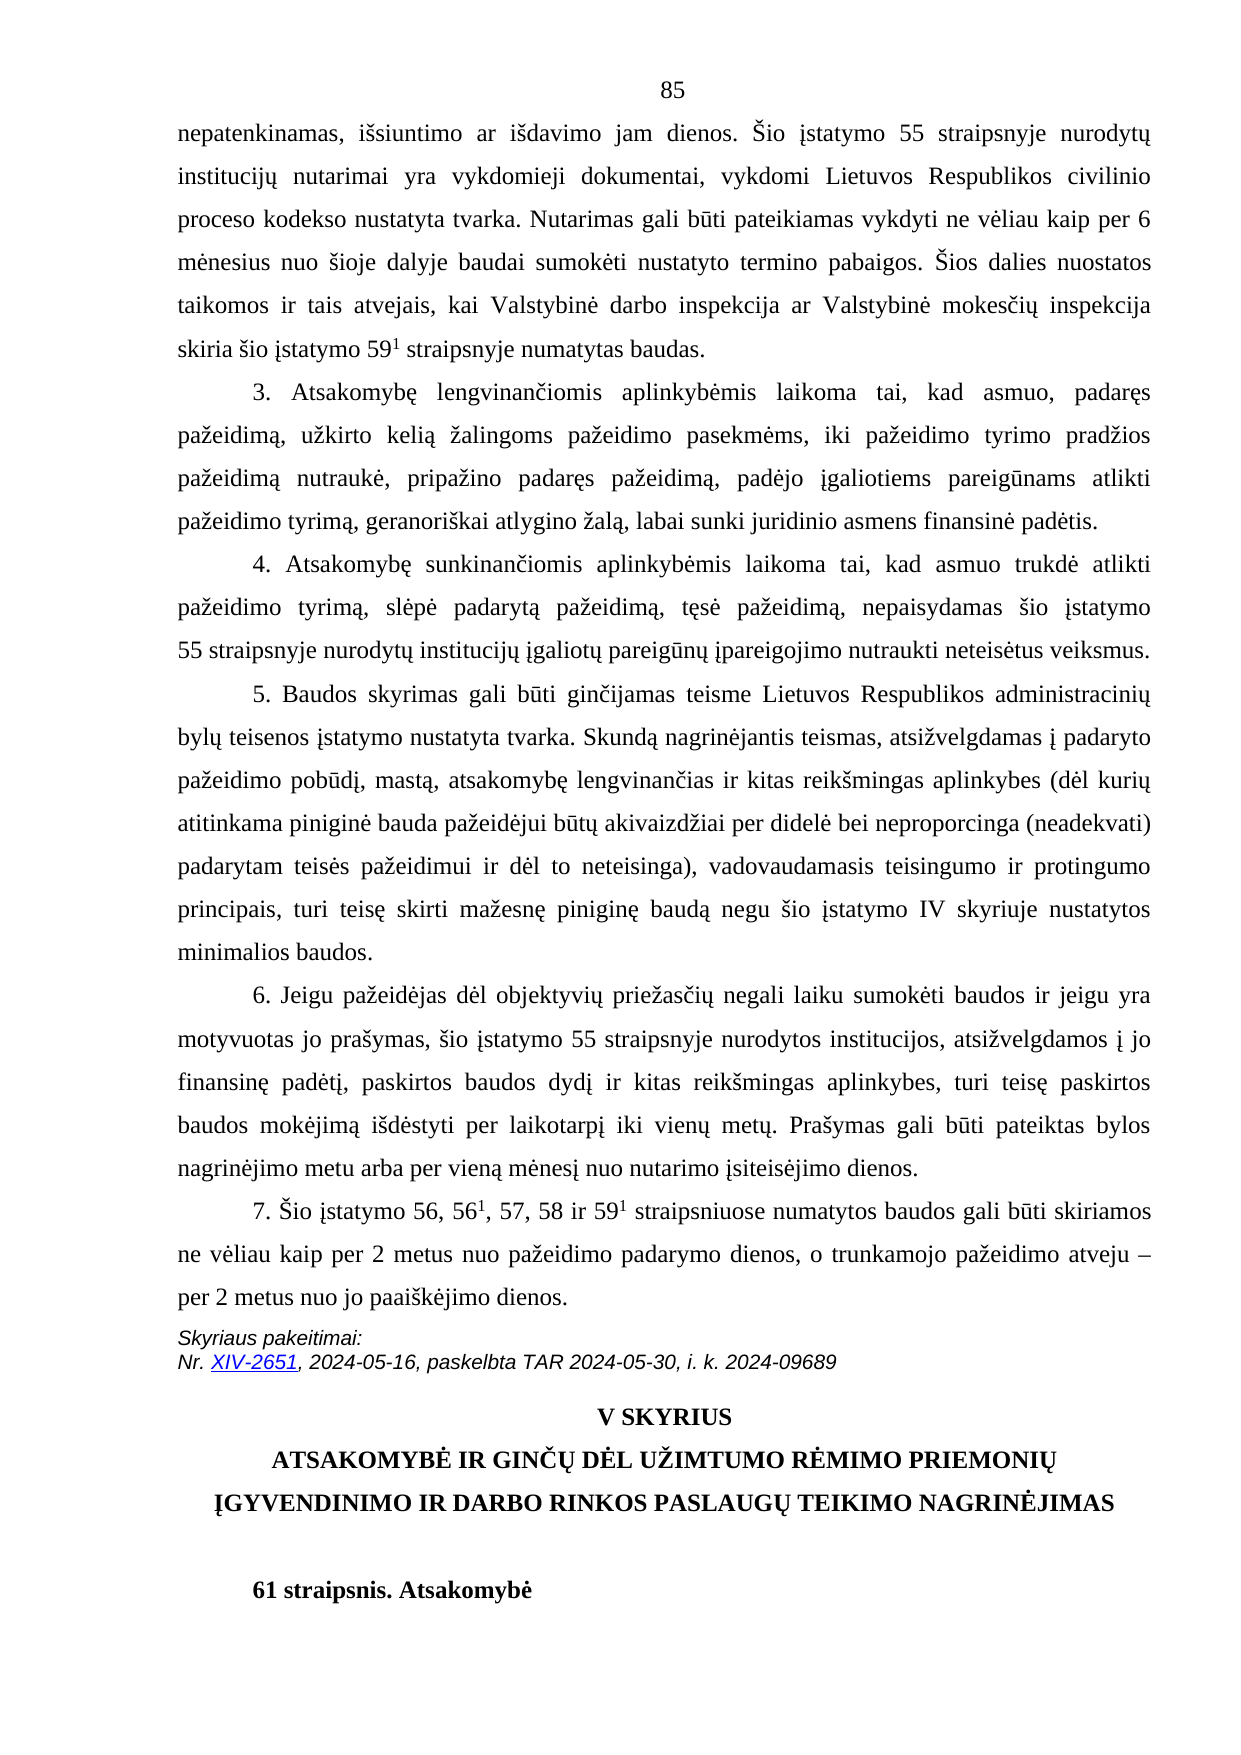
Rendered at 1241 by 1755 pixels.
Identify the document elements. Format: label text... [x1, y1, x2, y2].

text 6. Jeigu pažeidėjas dėl objektyvių priežasčių negali laiku sumokėti baudos ir jeigu yra motyvuotas jo prašymas, šio įstatymo 55 straipsnyje nurodytos institucijos, atsižvelgdamos į jo finansinę padėtį, paskirtos baudos dydį ir kitas reikšmingas aplinkybes, turi teisę paskirtos baudos mokėjimą išdėstyti per laikotarpį iki vienų metų. Prašymas gali būti pateiktas bylos nagrinėjimo metu arba per vieną mėnesį nuo nutarimo įsiteisėjimo dienos. [177, 981, 1152, 1182]
text V SKYRIUS [177, 1402, 1152, 1431]
text 5. Baudos skyrimas gali būti ginčijamas teisme Lietuvos Respublikos administracinių bylų teisenos įstatymo nustatyta tvarka. Skundą nagrinėjantis teismas, atsižvelgdamas į padaryto pažeidimo pobūdį, mastą, atsakomybę lengvinančias ir kitas reikšmingas aplinkybes (dėl kurių atitinkama piniginė bauda pažeidėjui būtų akivaizdžiai per didelė bei neproporcinga (neadekvati) padarytam teisės pažeidimui ir dėl to neteisinga), vadovaudamasis teisingumo ir protingumo principais, turi teisę skirti mažesnę piniginę baudą negu šio įstatymo IV skyriuje nustatytos minimalios baudos. [177, 679, 1152, 966]
text Nr. XIV-2651, 2024-05-16, paskelbta TAR 2024-05-30, i. k. 2024-09689 [177, 1349, 1152, 1373]
text 61 straipsnis. Atsakomybė [177, 1575, 1152, 1603]
text ATSAKOMYBĖ IR GINČŲ DĖL UŽIMTUMO RĖMIMO PRIEMONIŲ ĮGYVENDINIMO IR DARBO RINKOS PASLAUGŲ TEIKIMO NAGRINĖJIMAS [177, 1445, 1152, 1517]
text Skyriaus pakeitimai: [177, 1326, 1152, 1349]
text 7. Šio įstatymo 56, 561, 57, 58 ir 591 straipsniuose numatytos baudos gali būti skiriamos ne vėliau kaip per 2 metus nuo pažeidimo padarymo dienos, o trunkamojo pažeidimo atveju – per 2 metus nuo jo paaiškėjimo dienos. [177, 1196, 1152, 1311]
text nepatenkinamas, išsiuntimo ar išdavimo jam dienos. Šio įstatymo 55 straipsnyje nurodytų institucijų nutarimai yra vykdomieji dokumentai, vykdomi Lietuvos Respublikos civilinio proceso kodekso nustatyta tvarka. Nutarimas gali būti pateikiamas vykdyti ne vėliau kaip per 6 mėnesius nuo šioje dalyje baudai sumokėti nustatyto termino pabaigos. Šios dalies nuostatos taikomos ir tais atvejais, kai Valstybinė darbo inspekcija ar Valstybinė mokesčių inspekcija skiria šio įstatymo 591 straipsnyje numatytas baudas. [177, 118, 1152, 362]
text 3. Atsakomybę lengvinančiomis aplinkybėmis laikoma tai, kad asmuo, padaręs pažeidimą, užkirto kelią žalingoms pažeidimo pasekmėms, iki pažeidimo tyrimo pradžios pažeidimą nutraukė, pripažino padaręs pažeidimą, padėjo įgaliotiems pareigūnams atlikti pažeidimo tyrimą, geranoriškai atlygino žalą, labai sunki juridinio asmens finansinė padėtis. [177, 377, 1152, 535]
text 4. Atsakomybę sunkinančiomis aplinkybėmis laikoma tai, kad asmuo trukdė atlikti pažeidimo tyrimą, slėpė padarytą pažeidimą, tęsė pažeidimą, nepaisydamas šio įstatymo 55 straipsnyje nurodytų institucijų įgaliotų pareigūnų įpareigojimo nutraukti neteisėtus veiksmus. [177, 549, 1152, 664]
